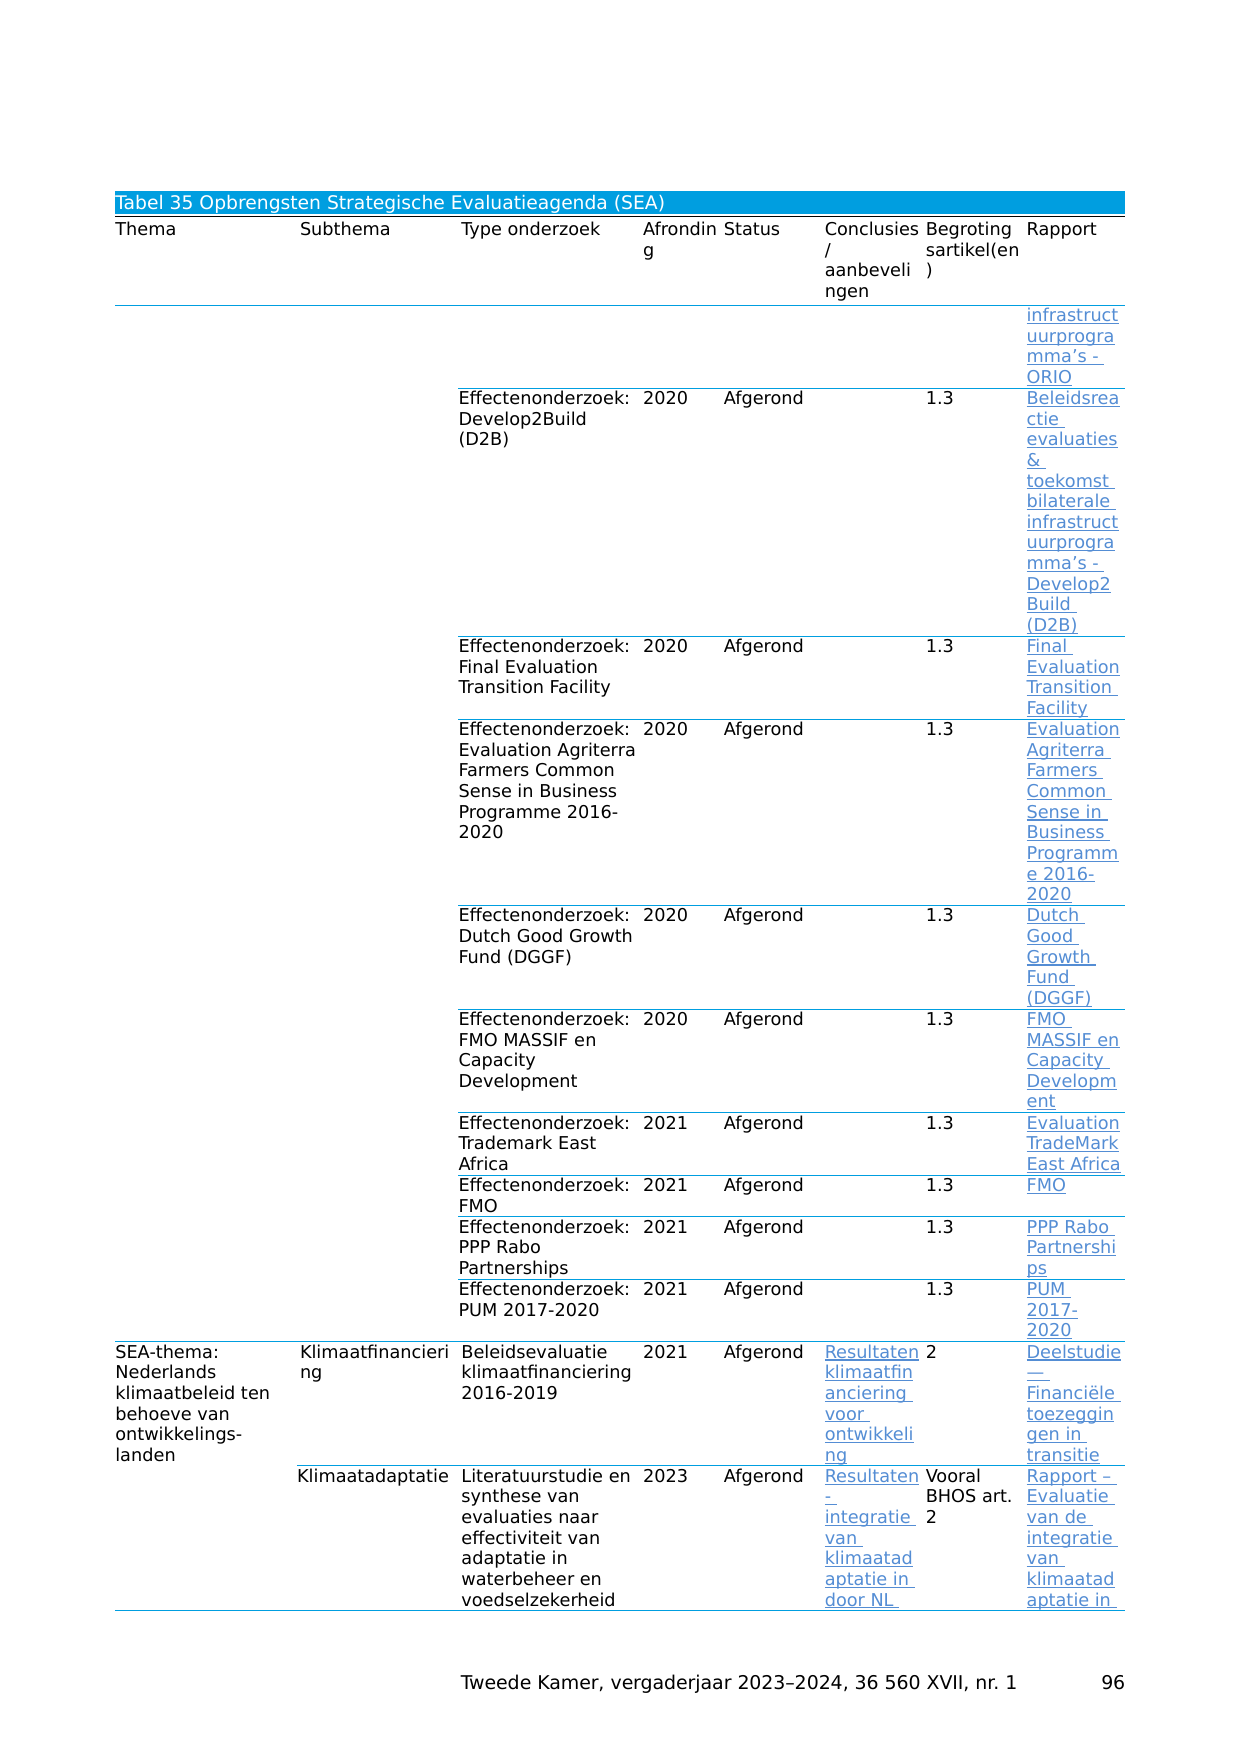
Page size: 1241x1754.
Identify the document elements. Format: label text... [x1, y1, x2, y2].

table_cell Afgerond [721, 1217, 822, 1279]
table_cell Subthema [297, 217, 458, 304]
table_cell Afgerond [721, 389, 822, 636]
table_cell Effectenonderzoek: Final Evaluation Transition Facility [458, 637, 640, 719]
table_cell [822, 1280, 923, 1341]
table_cell 2 [923, 1342, 1023, 1465]
table_cell Rapport – Evaluatie van de integratie van klimaatadaptatie in [1024, 1466, 1125, 1610]
table_cell Effectenonderzoek: Develop2Build (D2B) [458, 389, 640, 636]
table_cell Afgerond [721, 906, 822, 1008]
table_cell Literatuurstudie en synthese van evaluaties naar effectiviteit van adaptatie in waterbeheer en voedselzekerheid [458, 1466, 640, 1610]
table_cell Evaluation TradeMark East Africa [1024, 1113, 1125, 1174]
table_cell [923, 306, 1023, 388]
table_cell Conclusies/aanbevelingen [822, 217, 923, 304]
table_cell Klimaatadaptatie [297, 1466, 458, 1610]
table_cell 2020 [640, 906, 721, 1008]
table_cell Afgerond [721, 637, 822, 719]
table_cell 2020 [640, 1010, 721, 1112]
table_cell 2021 [640, 1342, 721, 1465]
table_cell [822, 720, 923, 905]
table_cell 2020 [640, 637, 721, 719]
table_cell Afronding [640, 217, 721, 304]
table_cell Final Evaluation Transition Facility [1024, 637, 1125, 719]
table_cell 2021 [640, 1176, 721, 1216]
table_cell Type onderzoek [458, 217, 640, 304]
table_cell PUM 2017-2020 [1024, 1280, 1125, 1341]
table_cell 1.3 [923, 389, 1023, 636]
table_cell 1.3 [923, 637, 1023, 719]
table_cell Vooral BHOS art. 2 [923, 1466, 1023, 1610]
table_cell 2021 [640, 1280, 721, 1341]
table_cell 2020 [640, 389, 721, 636]
table_cell Dutch Good Growth Fund (DGGF) [1024, 906, 1125, 1008]
table_cell Afgerond [721, 1113, 822, 1174]
table_cell Resultaten - integratie van klimaatadaptatie in door NL [822, 1466, 923, 1610]
table_cell Afgerond [721, 1010, 822, 1112]
table_cell Effectenonderzoek: PUM 2017-2020 [458, 1280, 640, 1341]
table_cell Effectenonderzoek: Dutch Good Growth Fund (DGGF) [458, 906, 640, 1008]
table_cell 1.3 [923, 1217, 1023, 1279]
table_cell Klimaatfinanciering [297, 1342, 458, 1465]
table_cell Effectenonderzoek: FMO MASSIF en Capacity Development [458, 1010, 640, 1112]
table_cell 2023 [640, 1466, 721, 1610]
table_cell SEA-thema: Nederlands klimaatbeleid ten behoeve van ontwikkelings-landen [115, 1342, 297, 1610]
table_cell Afgerond [721, 1466, 822, 1610]
table_cell 1.3 [923, 906, 1023, 1008]
table_cell [822, 1113, 923, 1174]
table_cell [822, 389, 923, 636]
table_cell 2021 [640, 1113, 721, 1174]
table_cell Rapport [1024, 217, 1125, 304]
table_cell Afgerond [721, 1342, 822, 1465]
table_cell FMO MASSIF en Capacity Development [1024, 1010, 1125, 1112]
table_cell Effectenonderzoek: Evaluation Agriterra Farmers Common Sense in Business Programme 2016-2020 [458, 720, 640, 905]
table_cell Afgerond [721, 1280, 822, 1341]
table_cell Effectenonderzoek: PPP Rabo Partnerships [458, 1217, 640, 1279]
table_cell [822, 1217, 923, 1279]
table_cell Resultaten klimaatfinanciering voor ontwikkeling [822, 1342, 923, 1465]
table_cell [640, 306, 721, 388]
table_cell 1.3 [923, 720, 1023, 905]
table_cell 1.3 [923, 1280, 1023, 1341]
table_cell Afgerond [721, 1176, 822, 1216]
table_cell [115, 306, 297, 1341]
table_cell [822, 1010, 923, 1112]
table_cell Afgerond [721, 720, 822, 905]
table_cell [297, 306, 458, 1341]
table_cell 1.3 [923, 1113, 1023, 1174]
table_cell [822, 637, 923, 719]
table_cell 2021 [640, 1217, 721, 1279]
table_cell FMO [1024, 1176, 1125, 1216]
table_cell 1.3 [923, 1010, 1023, 1112]
table_cell Deelstudie — Financiële toezeggingen in transitie [1024, 1342, 1125, 1465]
table_cell [458, 306, 640, 388]
table_cell Beleidsevaluatie klimaatfinanciering 2016-2019 [458, 1342, 640, 1465]
table_cell [822, 306, 923, 388]
table_cell Effectenonderzoek: Trademark East Africa [458, 1113, 640, 1174]
table_cell 1.3 [923, 1176, 1023, 1216]
table_cell Beleidsreactie evaluaties & toekomst bilaterale infrastructuurprogramma’s - Develop2Build (D2B) [1024, 389, 1125, 636]
table_cell infrastructuurprogramma’s - ORIO [1024, 306, 1125, 388]
table_cell Status [721, 217, 822, 304]
table_cell Begrotingsartikel(en) [923, 217, 1023, 304]
table_cell [822, 1176, 923, 1216]
table_cell 2020 [640, 720, 721, 905]
table_cell Effectenonderzoek: FMO [458, 1176, 640, 1216]
table_cell PPP Rabo Partnerships [1024, 1217, 1125, 1279]
table_cell [721, 306, 822, 388]
table_cell [822, 906, 923, 1008]
table_cell Evaluation Agriterra Farmers Common Sense in Business Programme 2016-2020 [1024, 720, 1125, 905]
table_cell Thema [115, 217, 297, 304]
